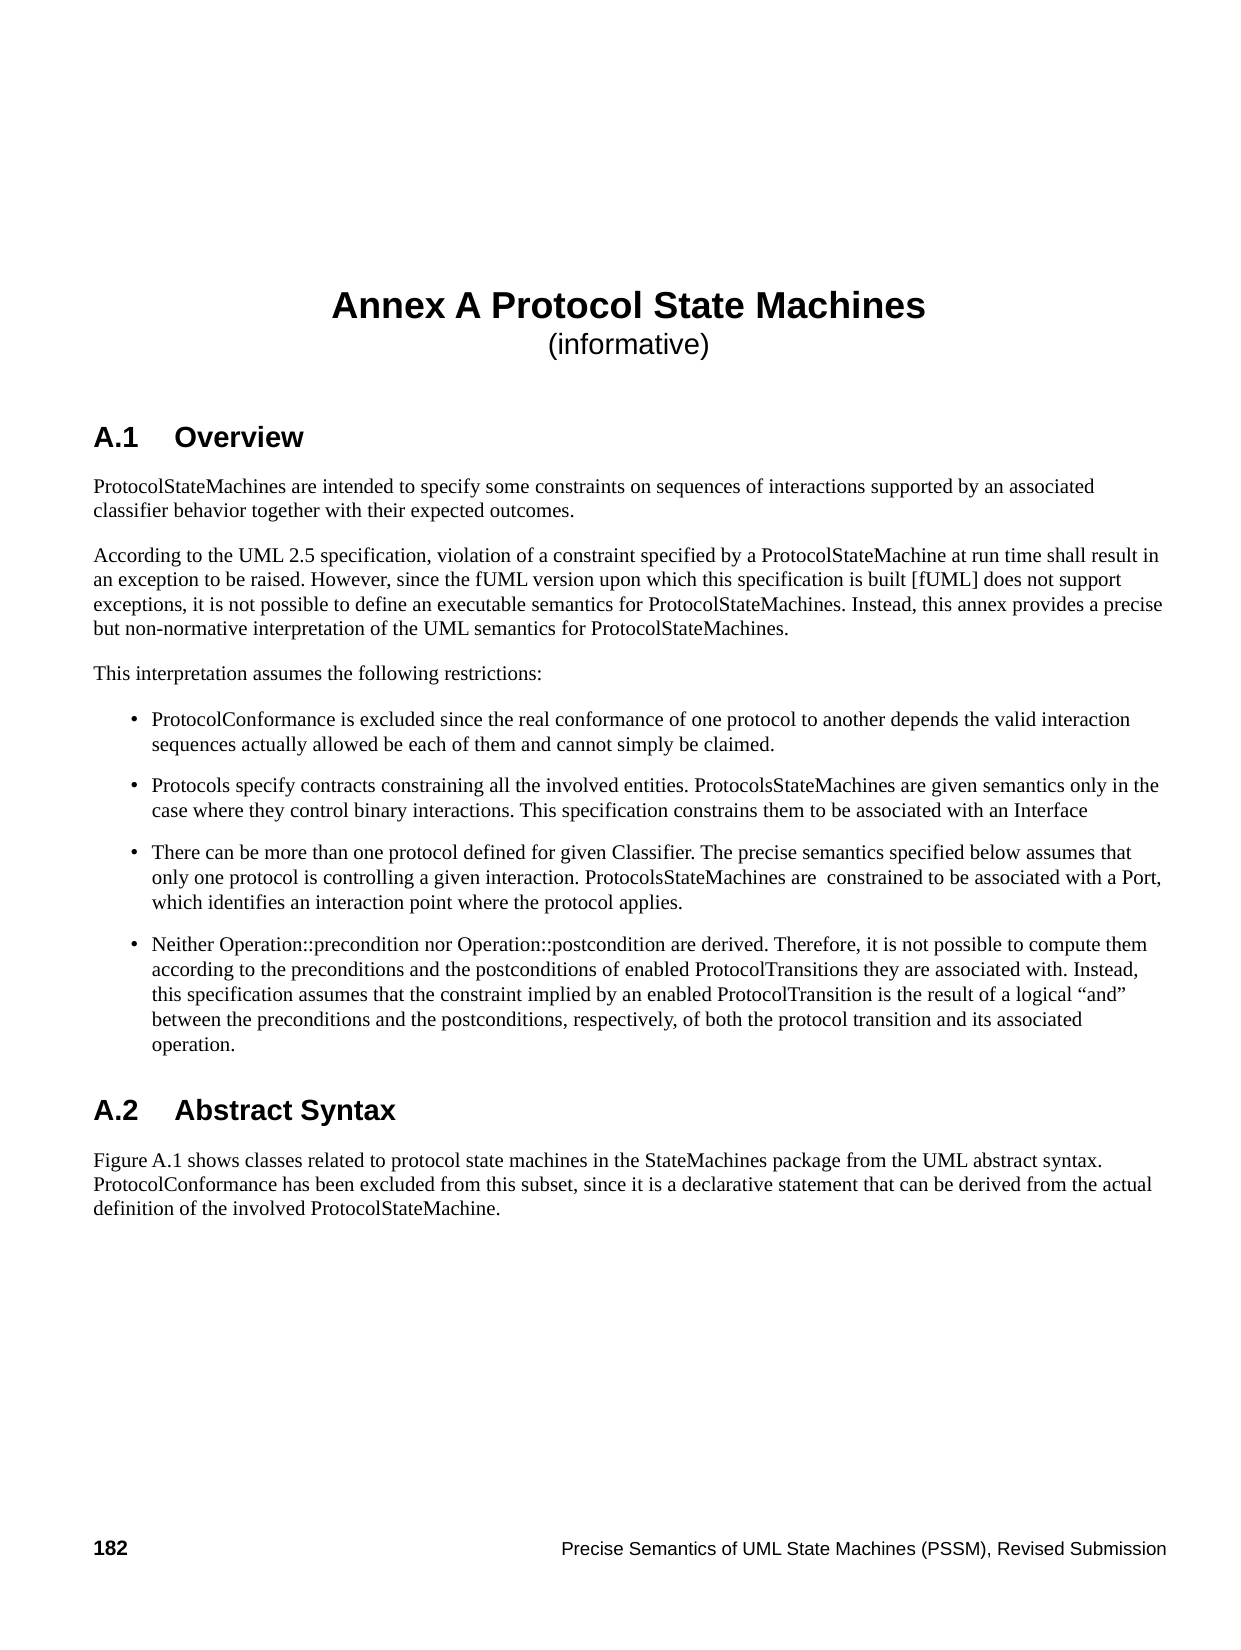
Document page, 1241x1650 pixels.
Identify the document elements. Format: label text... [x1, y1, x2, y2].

list ProtocolConformance is excluded since the real conformance of one protocol to another depends the valid interaction sequences actually allowed be each of them and cannot simply be claimed. [131, 706, 1164, 756]
text This interpretation assumes the following restrictions: [93, 661, 1164, 685]
subtitle Overview [93, 418, 1164, 453]
text (informative) [93, 327, 1164, 360]
subtitle Protocol State Machines [93, 283, 1164, 327]
subtitle Abstract Syntax [93, 1091, 1164, 1127]
list Protocols specify contracts constraining all the involved entities. ProtocolsStateMachines are given semantics only in the case where they control binary interactions. This specification constrains them to be associated with an Interface [131, 772, 1164, 822]
list There can be more than one protocol defined for given Classifier. The precise semantics specified below assumes that only one protocol is controlling a given interaction. ProtocolsStateMachines are constrained to be associated with a Port, which identifies an interaction point where the protocol applies. [131, 839, 1164, 914]
text ProtocolStateMachines are intended to specify some constraints on sequences of interactions supported by an associated classifier behavior together with their expected outcomes. [93, 474, 1164, 522]
text Figure A.1 shows classes related to protocol state machines in the StateMachines package from the UML abstract syntax. ProtocolConformance has been excluded from this subset, since it is a declarative statement that can be derived from the actual definition of the involved ProtocolStateMachine. [93, 1148, 1164, 1220]
text According to the UML 2.5 specification, violation of a constraint specified by a ProtocolStateMachine at run time shall result in an exception to be raised. However, since the fUML version upon which this specification is built [fUML] does not support exceptions, it is not possible to define an executable semantics for ProtocolStateMachines. Instead, this annex provides a precise but non-normative interpretation of the UML semantics for ProtocolStateMachines. [93, 543, 1164, 639]
list Neither Operation::precondition nor Operation::postcondition are derived. Therefore, it is not possible to compute them according to the preconditions and the postconditions of enabled ProtocolTransitions they are associated with. Instead, this specification assumes that the constraint implied by an enabled ProtocolTransition is the result of a logical “and” between the preconditions and the postconditions, respectively, of both the protocol transition and its associated operation. [131, 931, 1164, 1056]
